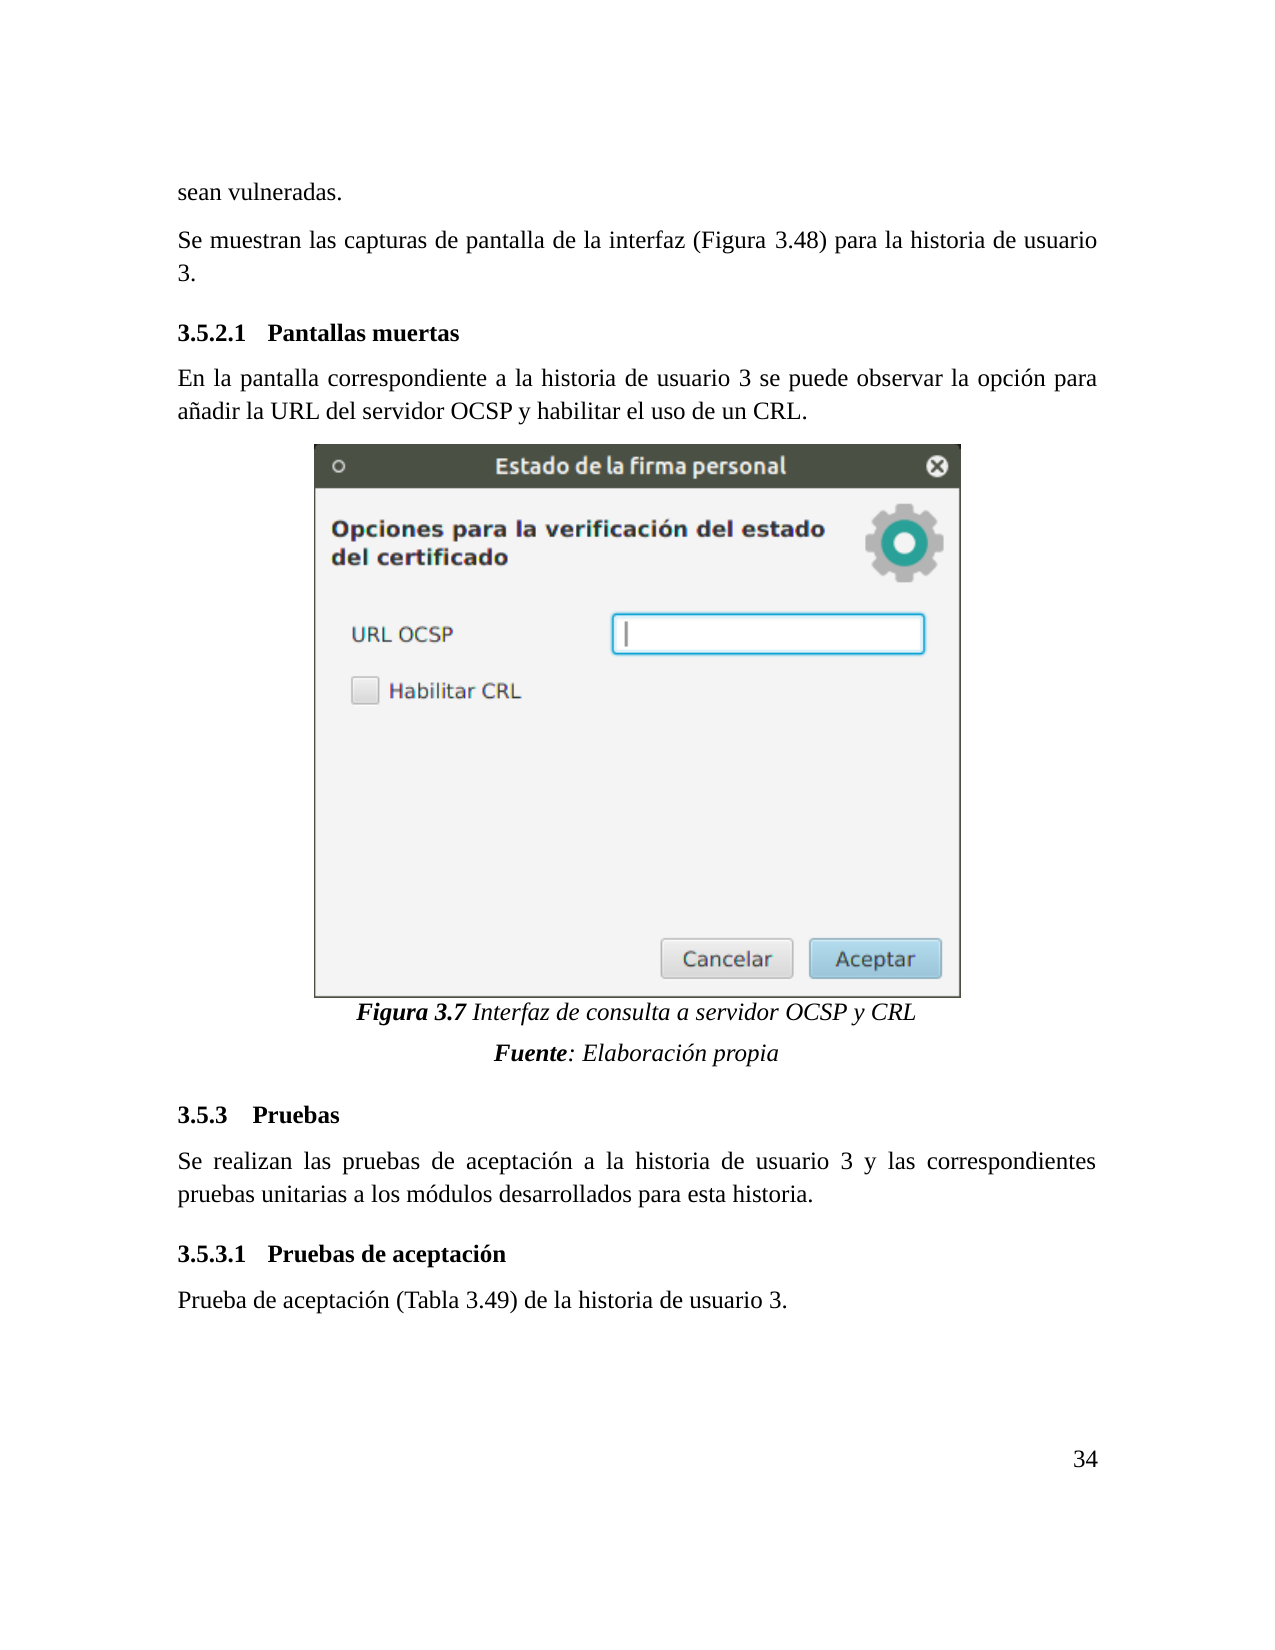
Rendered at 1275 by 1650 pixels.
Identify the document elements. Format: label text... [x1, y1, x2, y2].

text sean vulneradas. [177, 177, 1098, 206]
text Se realizan las pruebas de aceptación a la historia de usuario 3 y las correspondientes pruebas unitarias a los módulos desarrollados para esta historia. [177, 1146, 1098, 1208]
text En la pantalla correspondiente a la historia de usuario 3 se puede observar la opción para añadir la URL del servidor OCSP y habilitar el uso de un CRL. [177, 363, 1098, 425]
text Prueba de aceptación (Tabla 3.49) de la historia de usuario 3. [177, 1285, 1098, 1313]
subtitle Pruebas [177, 1101, 1098, 1129]
picture [314, 444, 961, 998]
text Figura 3.7 Interfaz de consulta a servidor OCSP y CRL [314, 998, 961, 1026]
text Se muestran las capturas de pantalla de la interfaz (Figura 3.48) para la historia de usuario 3. [177, 225, 1098, 287]
subtitle Pruebas de aceptación [177, 1239, 1098, 1268]
text Fuente: Elaboración propia [314, 1038, 961, 1067]
subtitle Pantallas muertas [177, 318, 1098, 347]
